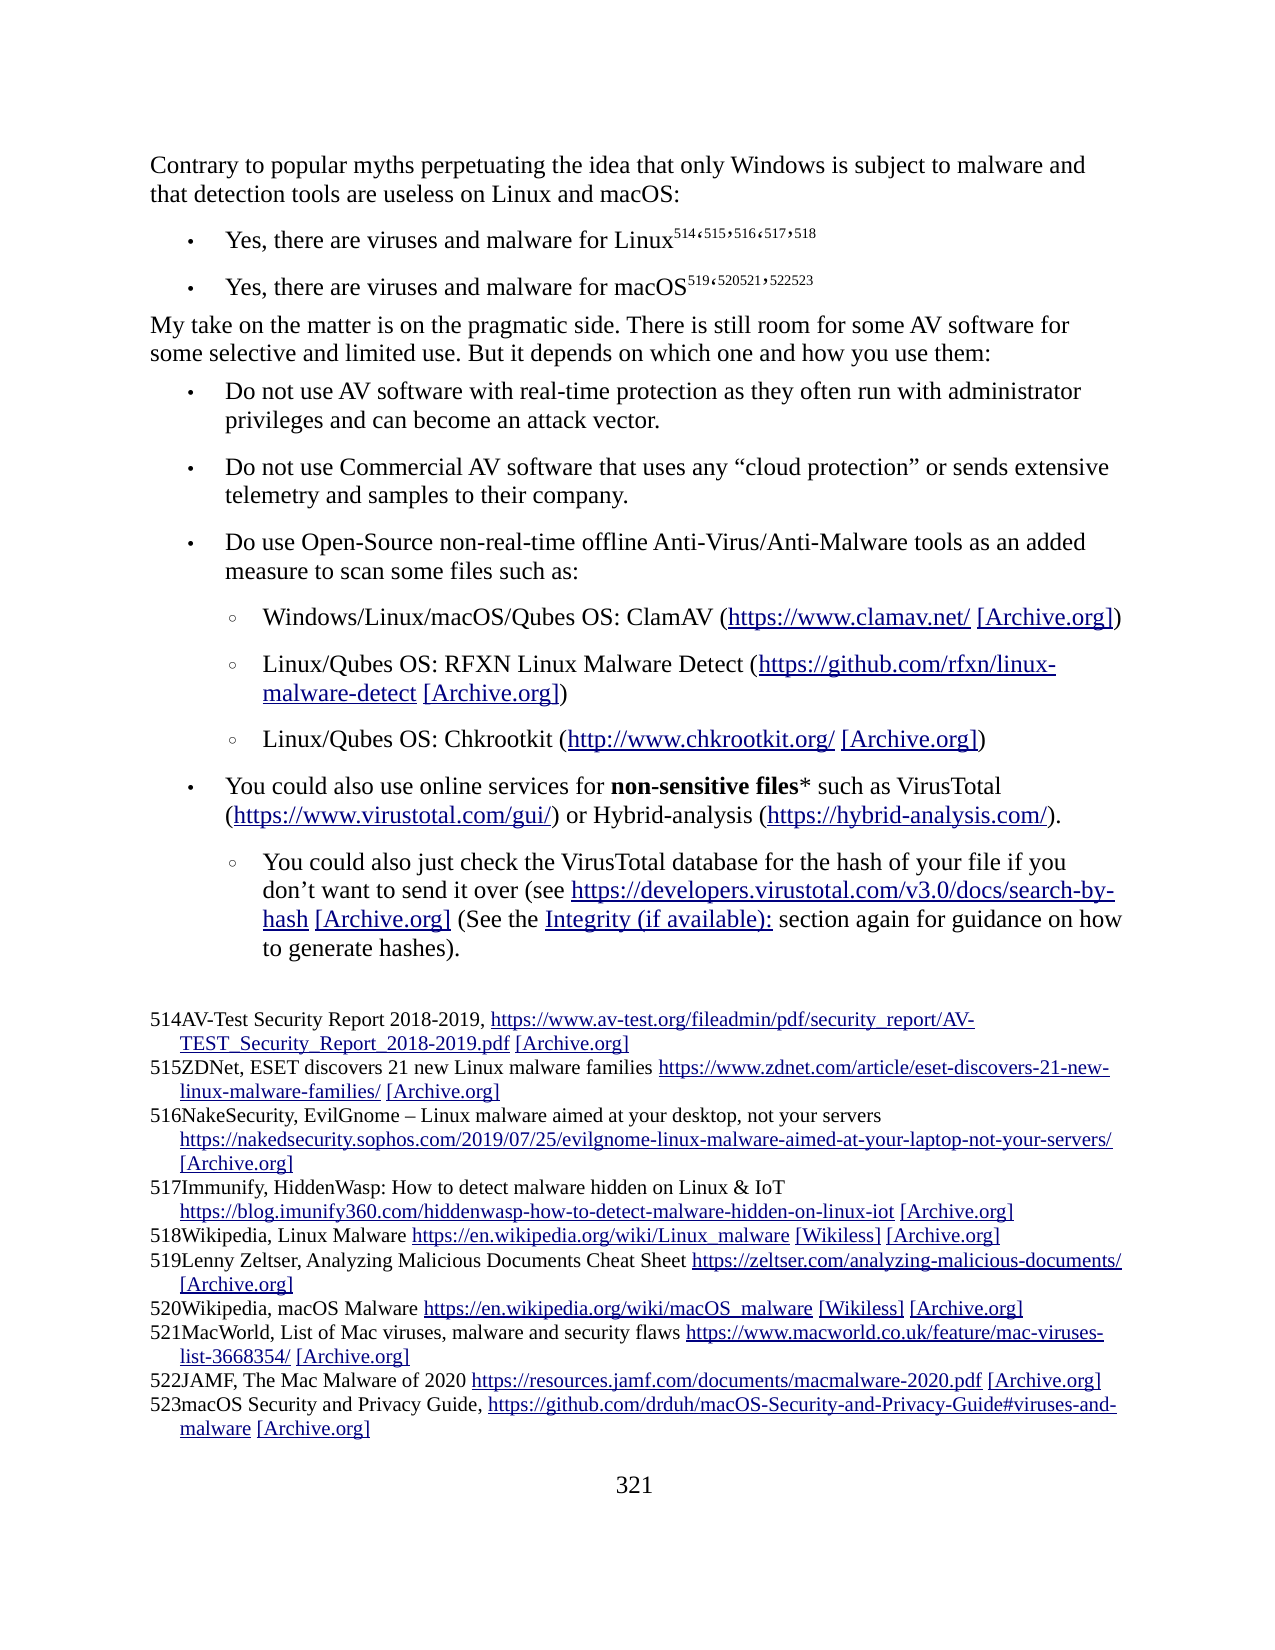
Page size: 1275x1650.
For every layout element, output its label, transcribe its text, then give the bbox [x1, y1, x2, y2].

text My take on the matter is on the pragmatic side. There is still room for some AV software for some selective and limited use. But it depends on which one and how you use them: [150, 310, 1125, 367]
list Linux/Qubes OS: Chkrootkit (http://www.chkrootkit.org/ [Archive.org]) [225, 724, 1125, 753]
list Yes, there are viruses and malware for macOS‘’ [187, 272, 1125, 301]
list AV-Test Security Report 2018-2019, https://www.av-test.org/fileadmin/pdf/security_report/AV-TEST_Security_Report_2018-2019.pdf [Archive.org] [150, 1007, 1125, 1055]
list ZDNet, ESET discovers 21 new Linux malware families https://www.zdnet.com/article/eset-discovers-21-new-linux-malware-families/ [Archive.org] [150, 1055, 1125, 1103]
list Linux/Qubes OS: RFXN Linux Malware Detect (https://github.com/rfxn/linux-malware-detect [Archive.org]) [225, 649, 1125, 707]
list macOS Security and Privacy Guide, https://github.com/drduh/macOS-Security-and-Privacy-Guide#viruses-and-malware [Archive.org] [150, 1392, 1125, 1440]
list You could also just check the VirusTotal database for the hash of your file if you don’t want to send it over (see https://developers.virustotal.com/v3.0/docs/search-by-hash [Archive.org] (See the Integrity (if available): section again for guidance on how to generate hashes). [225, 847, 1125, 962]
list JAMF, The Mac Malware of 2020 https://resources.jamf.com/documents/macmalware-2020.pdf [Archive.org] [150, 1368, 1125, 1392]
list Immunify, HiddenWasp: How to detect malware hidden on Linux & IoT https://blog.imunify360.com/hiddenwasp-how-to-detect-malware-hidden-on-linux-iot [Archive.org] [150, 1175, 1125, 1223]
list Do not use Commercial AV software that uses any “cloud protection” or sends extensive telemetry and samples to their company. [187, 452, 1125, 509]
list Wikipedia, Linux Malware https://en.wikipedia.org/wiki/Linux_malware [Wikiless] [Archive.org] [150, 1223, 1125, 1247]
list You could also use online services for non-sensitive files* such as VirusTotal (https://www.virustotal.com/gui/) or Hybrid-analysis (https://hybrid-analysis.com/). [187, 771, 1125, 829]
list Do not use AV software with real-time protection as they often run with administrator privileges and can become an attack vector. [187, 376, 1125, 434]
list NakeSecurity, EvilGnome – Linux malware aimed at your desktop, not your servers https://nakedsecurity.sophos.com/2019/07/25/evilgnome-linux-malware-aimed-at-your-laptop-not-your-servers/ [Archive.org] [150, 1103, 1125, 1175]
list Wikipedia, macOS Malware https://en.wikipedia.org/wiki/macOS_malware [Wikiless] [Archive.org] [150, 1296, 1125, 1320]
text Contrary to popular myths perpetuating the idea that only Windows is subject to malware and that detection tools are useless on Linux and macOS: [150, 150, 1125, 207]
list Yes, there are viruses and malware for Linux‘’‘’ [187, 225, 1125, 254]
list Windows/Linux/macOS/Qubes OS: ClamAV (https://www.clamav.net/ [Archive.org]) [225, 602, 1125, 631]
list MacWorld, List of Mac viruses, malware and security flaws https://www.macworld.co.uk/feature/mac-viruses-list-3668354/ [Archive.org] [150, 1320, 1125, 1368]
list Do use Open-Source non-real-time offline Anti-Virus/Anti-Malware tools as an added measure to scan some files such as: [187, 527, 1125, 584]
list Lenny Zeltser, Analyzing Malicious Documents Cheat Sheet https://zeltser.com/analyzing-malicious-documents/ [Archive.org] [150, 1247, 1125, 1296]
